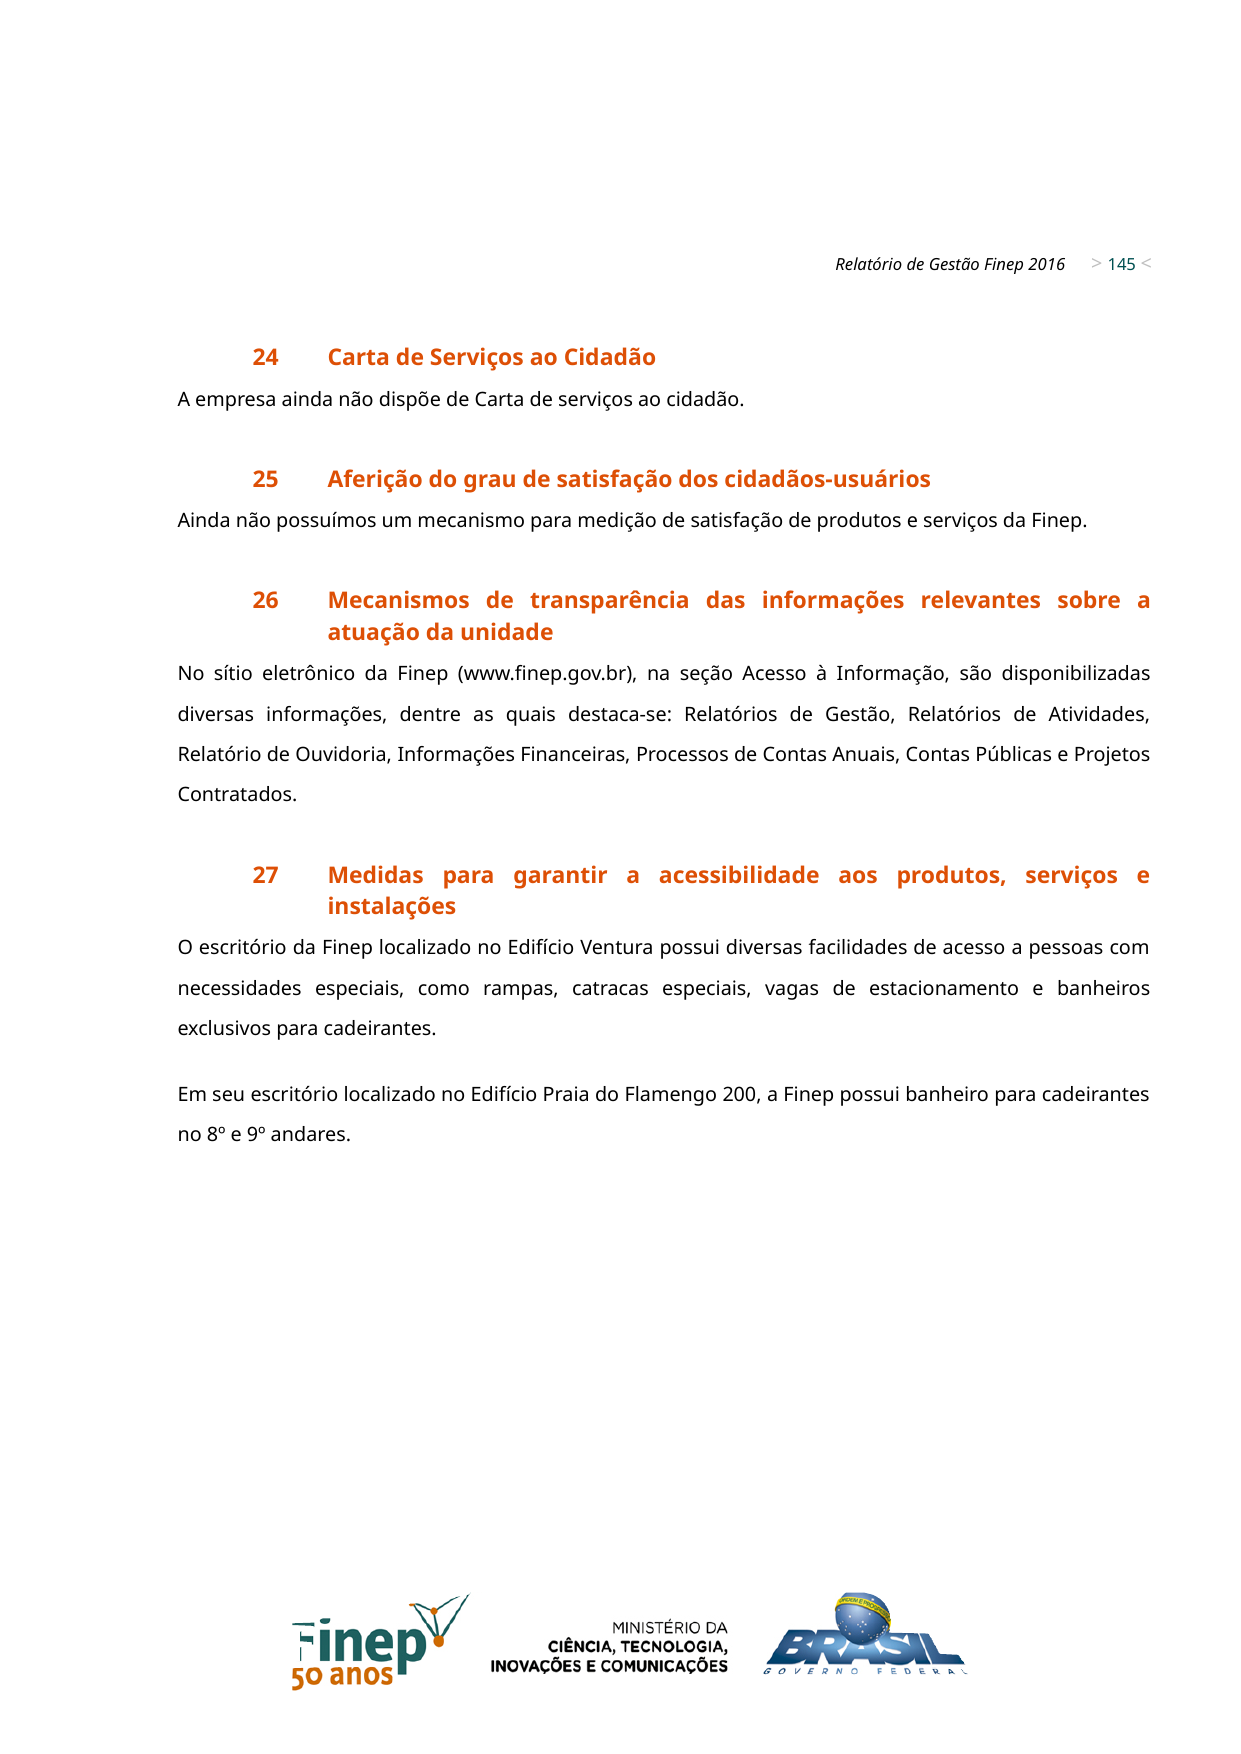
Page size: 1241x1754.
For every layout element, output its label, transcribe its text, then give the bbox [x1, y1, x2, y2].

text Em seu escritório localizado no Edifício Praia do Flamengo 200, a Finep possui banheiro para cadeirantes no 8º e 9º andares. [177, 1080, 1152, 1147]
text Ainda não possuímos um mecanismo para medição de satisfação de produtos e serviços da Finep. [177, 507, 1152, 533]
text O escritório da Finep localizado no Edifício Ventura possui diversas facilidades de acesso a pessoas com necessidades especiais, como rampas, catracas especiais, vagas de estacionamento e banheiros exclusivos para cadeirantes. [177, 934, 1152, 1041]
subtitle Carta de Serviços ao Cidadão [252, 341, 1152, 372]
subtitle Aferição do grau de satisfação dos cidadãos-usuários [252, 463, 1152, 494]
text No sítio eletrônico da Finep (www.finep.gov.br), na seção Acesso à Informação, são disponibilizadas diversas informações, dentre as quais destaca-se: Relatórios de Gestão, Relatórios de Atividades, Relatório de Ouvidoria, Informações Financeiras, Processos de Contas Anuais, Contas Públicas e Projetos Contratados. [177, 659, 1152, 808]
subtitle Mecanismos de transparência das informações relevantes sobre a atuação da unidade [252, 584, 1152, 647]
text A empresa ainda não dispõe de Carta de serviços ao cidadão. [177, 385, 1152, 412]
subtitle Medidas para garantir a acessibilidade aos produtos, serviços e instalações [252, 859, 1152, 921]
